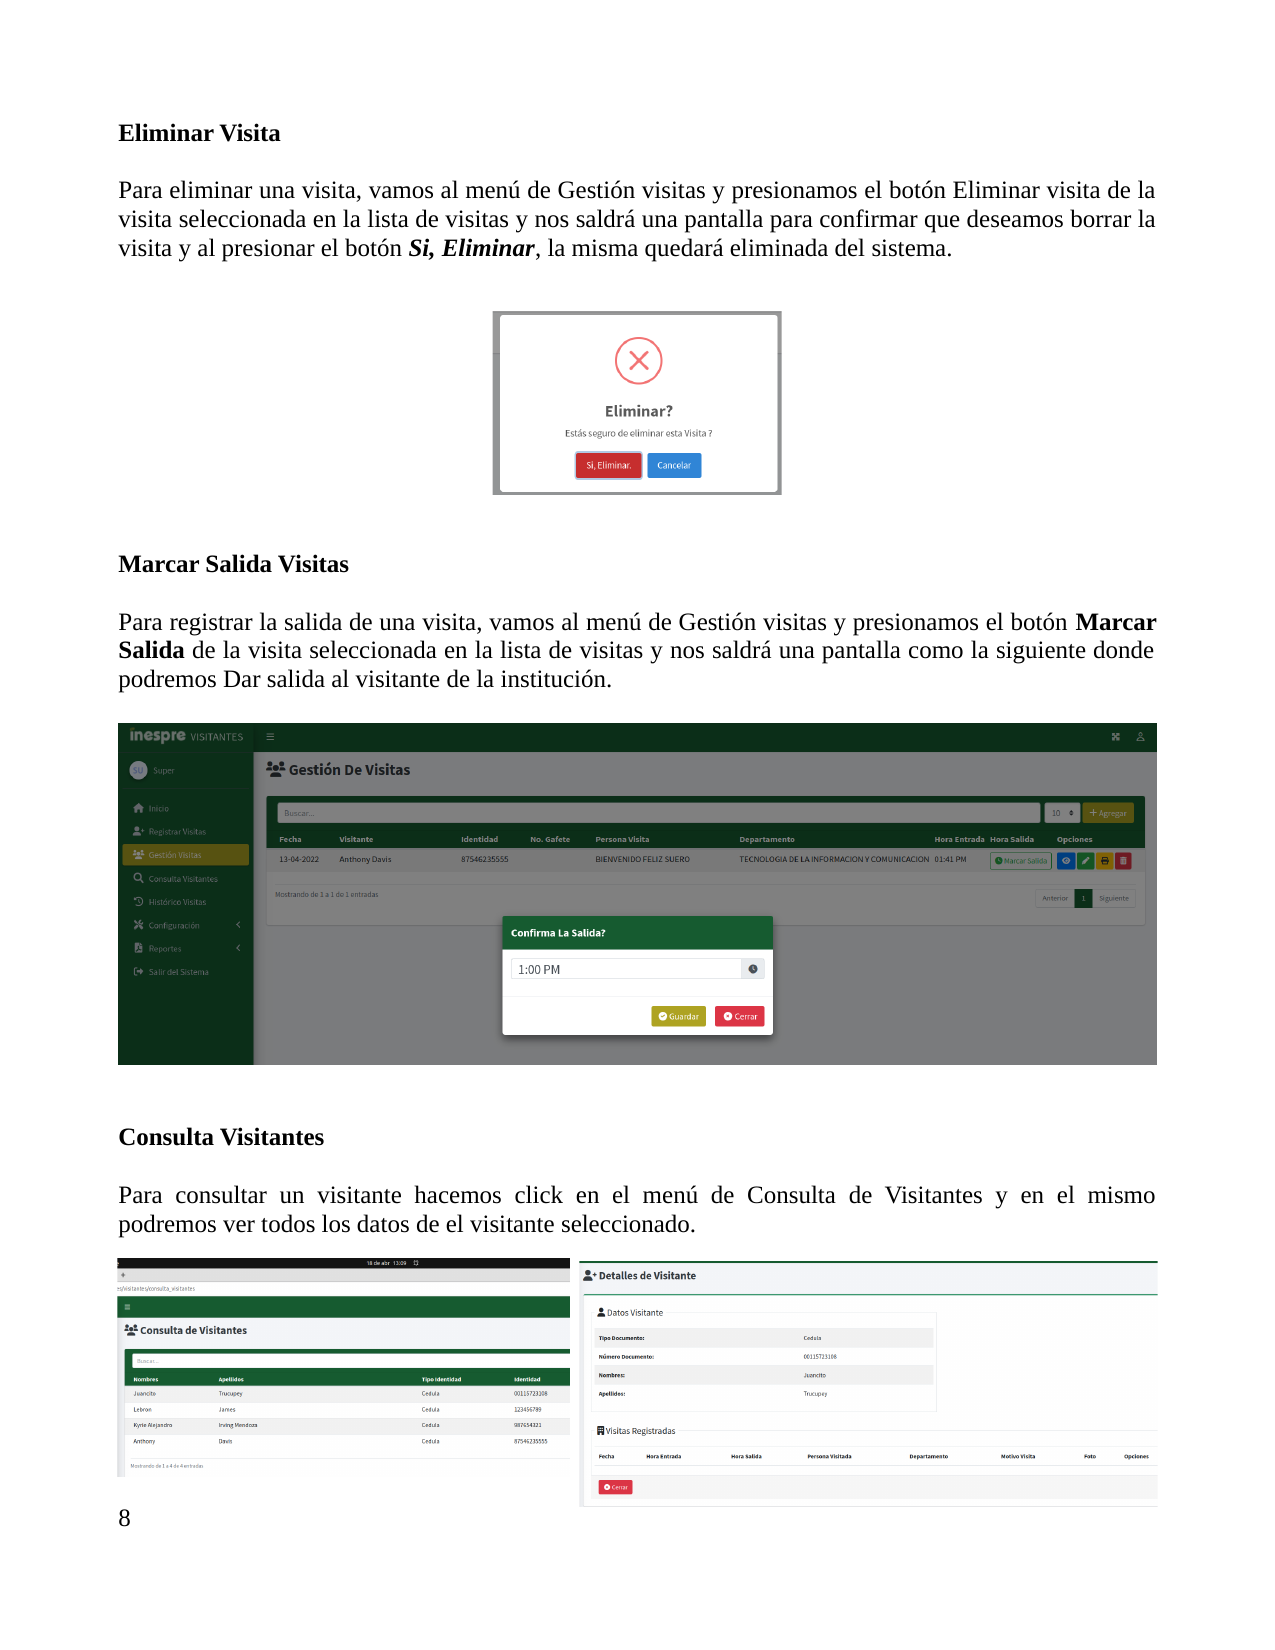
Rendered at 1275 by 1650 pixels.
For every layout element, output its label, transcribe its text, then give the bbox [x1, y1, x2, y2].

text Marcar Salida Visitas [118, 549, 1157, 578]
text Para consultar un visitante hacemos click en el menú de Consulta de Visitantes y en el mismo podremos ver todos los datos de el visitante seleccionado. [118, 1180, 1157, 1237]
picture [117, 1258, 570, 1477]
picture [579, 1261, 1158, 1507]
picture [551, 311, 722, 495]
picture [118, 723, 1157, 1065]
text Para eliminar una visita, vamos al menú de Gestión visitas y presionamos el botón Eliminar visita de la visita seleccionada en la lista de visitas y nos saldrá una pantalla para confirmar que deseamos borrar la visita y al presionar el botón Si, Eliminar, la misma quedará eliminada del sistema. [118, 176, 1157, 262]
text Consulta Visitantes [118, 1122, 1157, 1151]
text Para registrar la salida de una visita, vamos al menú de Gestión visitas y presionamos el botón Marcar Salida de la visita seleccionada en la lista de visitas y nos saldrá una pantalla como la siguiente donde podremos Dar salida al visitante de la institución. [118, 607, 1157, 693]
text Eliminar Visita [118, 118, 1157, 147]
